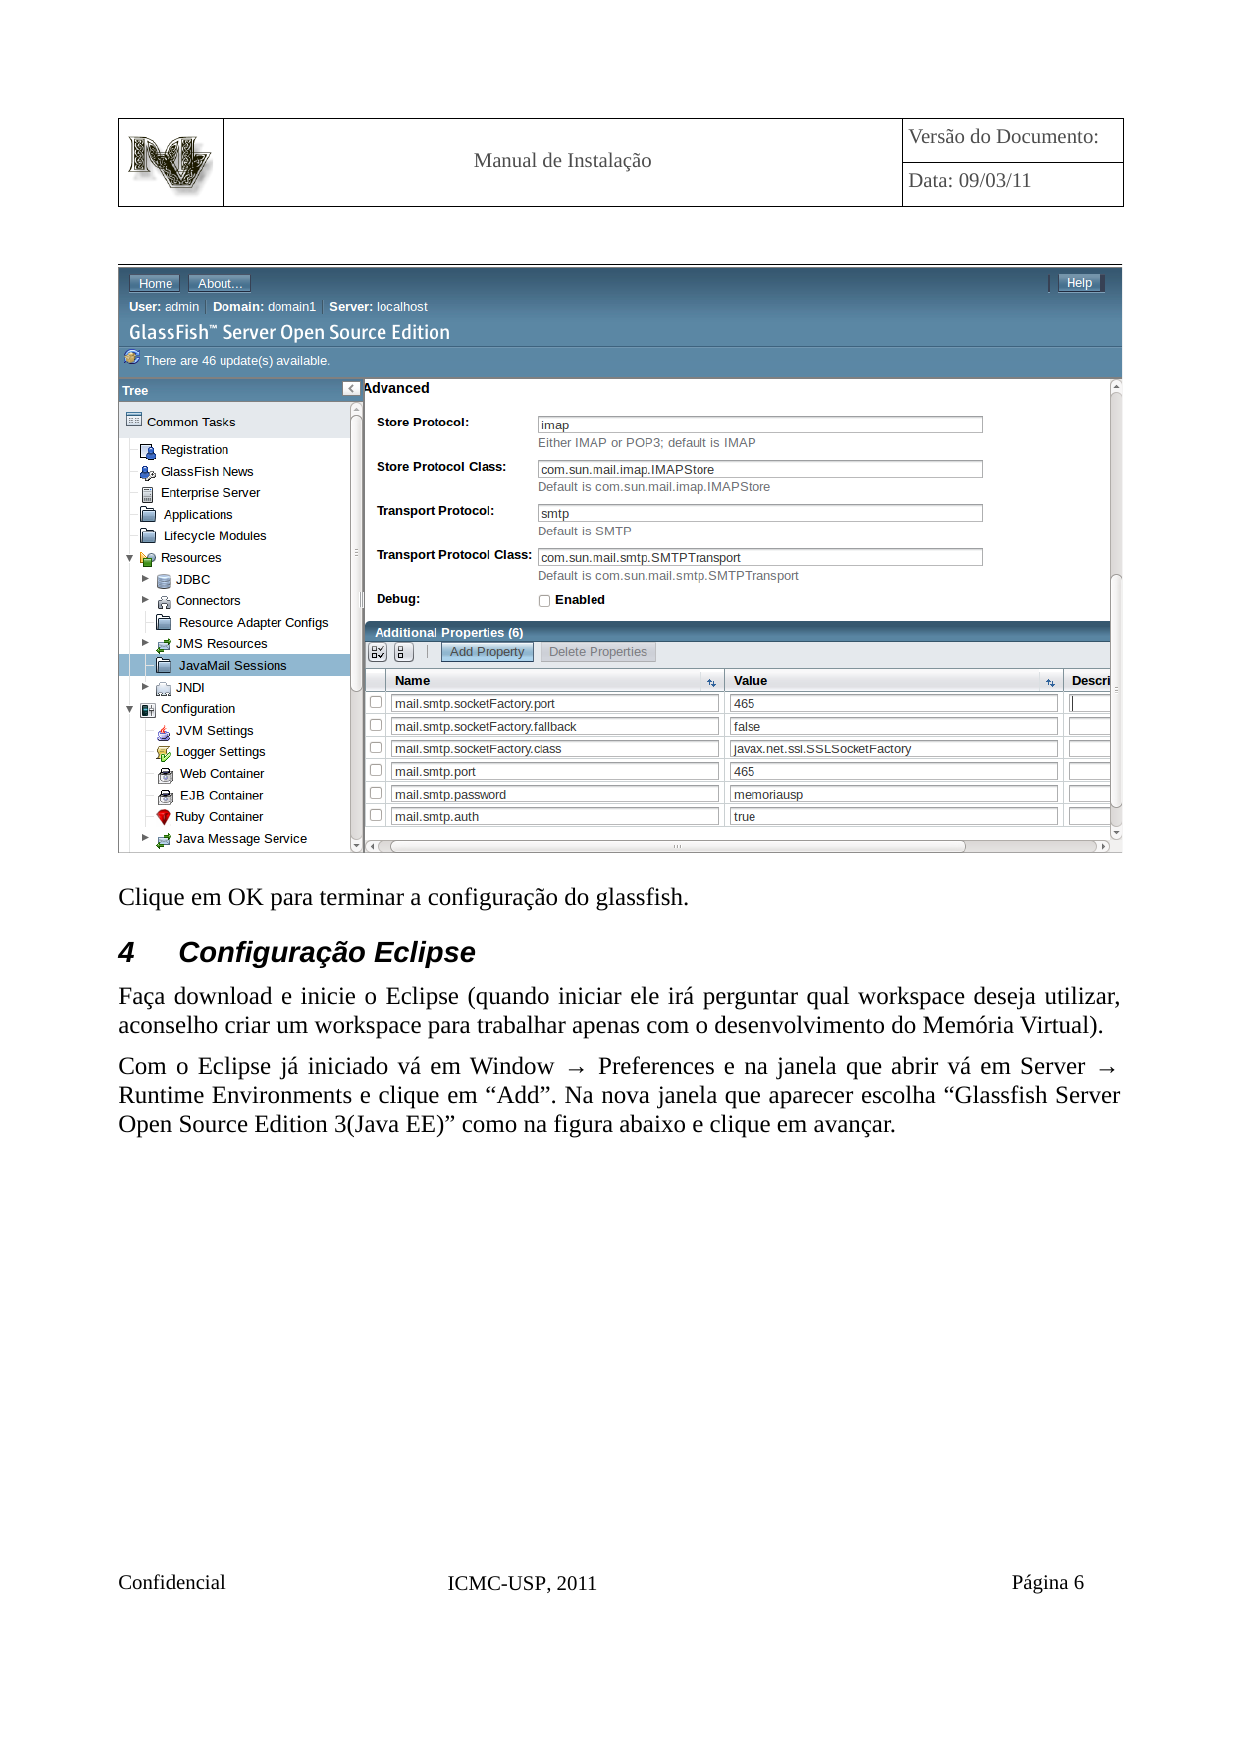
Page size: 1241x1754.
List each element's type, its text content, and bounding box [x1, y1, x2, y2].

picture [123, 125, 214, 200]
text Clique em OK para terminar a configuração do glassfish. [118, 882, 1122, 910]
picture [118, 264, 1123, 853]
text Faça download e inicie o Eclipse (quando iniciar ele irá perguntar qual workspace deseja utilizar, aconselho criar um workspace para trabalhar apenas com o desenvolvimento do Memória Virtual). [118, 981, 1122, 1039]
text Com o Eclipse já iniciado vá em Window → Preferences e na janela que abrir vá em Server → Runtime Environments e clique em “Add”. Na nova janela que aparecer escolha “Glassfish Server Open Source Edition 3(Java EE)” como na figura abaixo e clique em avançar. [118, 1051, 1122, 1138]
subtitle Configuração Eclipse [118, 935, 1122, 969]
